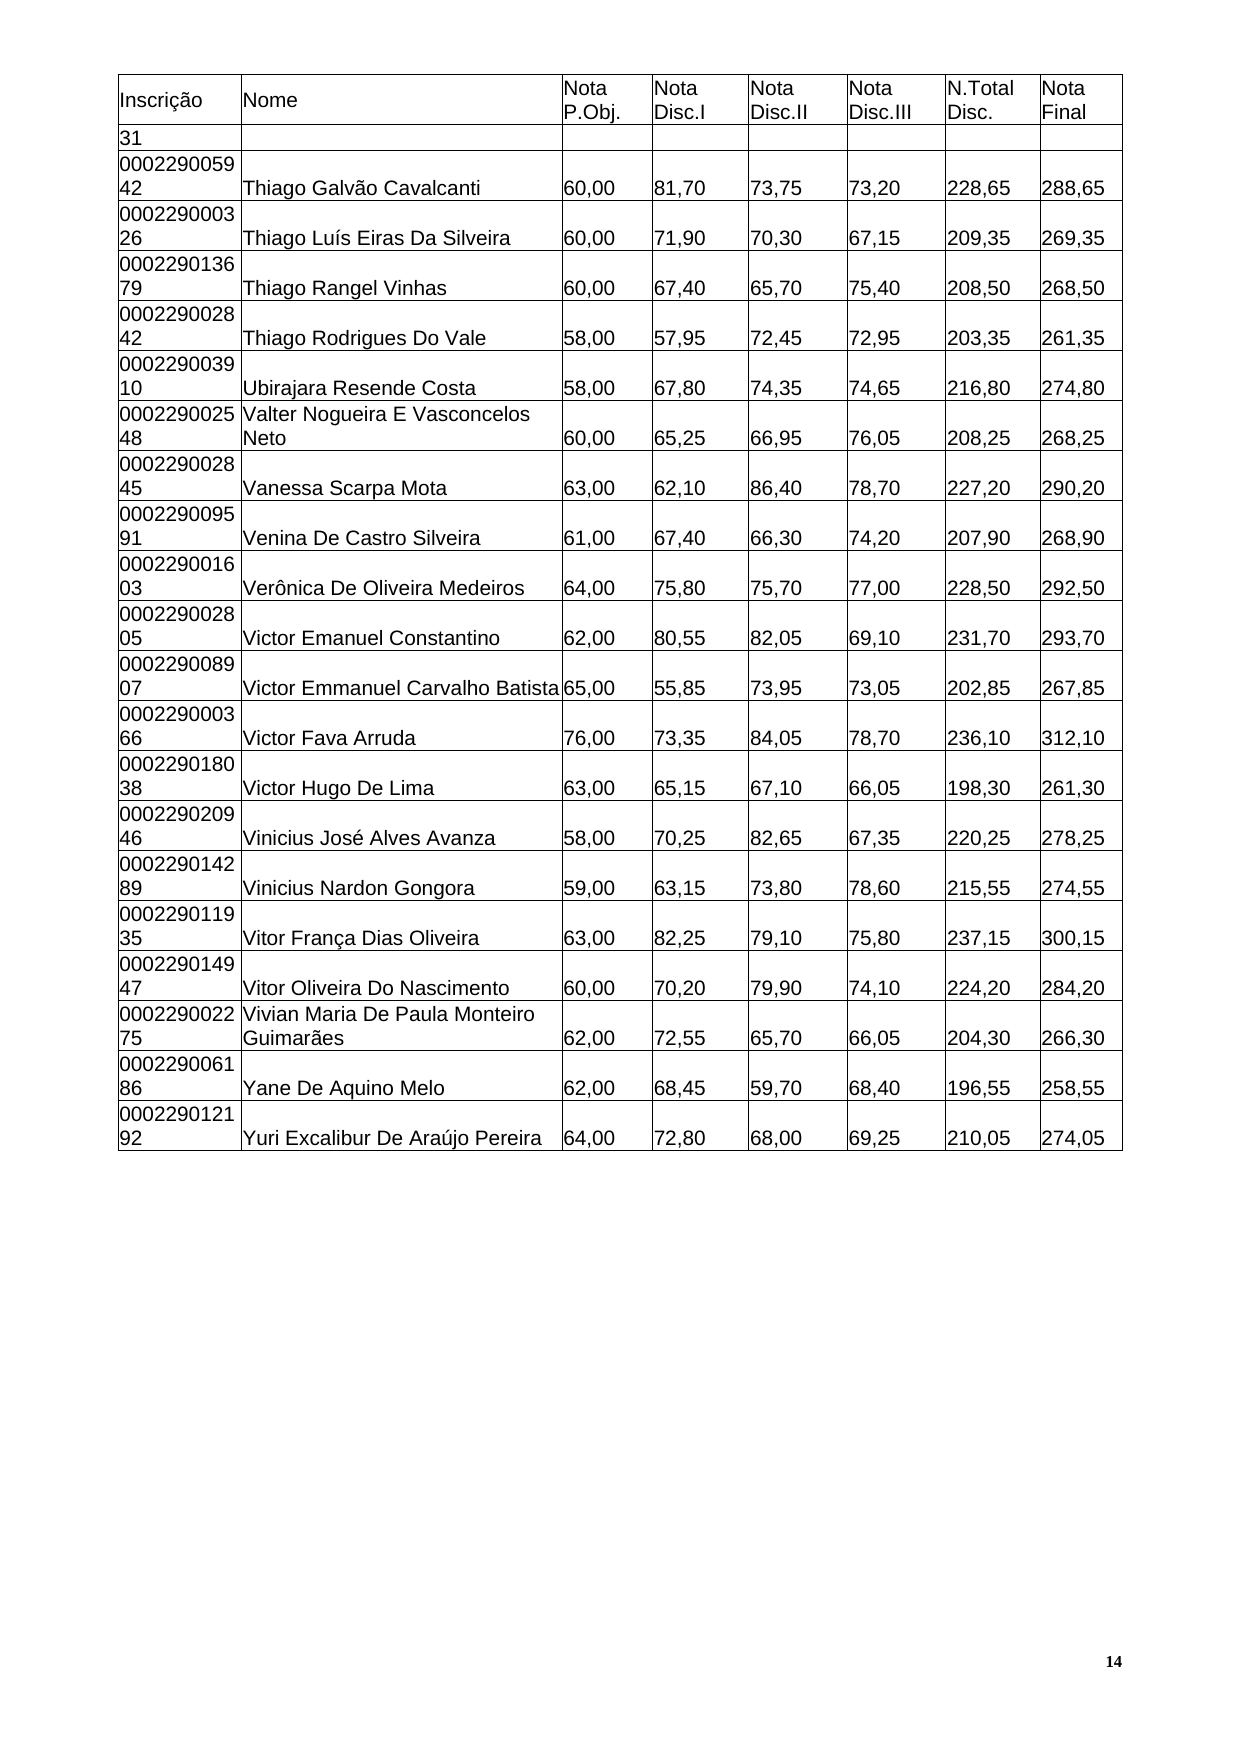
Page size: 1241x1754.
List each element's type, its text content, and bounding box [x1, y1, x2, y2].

table_cell 72,80 [653, 1101, 748, 1150]
table_cell 290,20 [1041, 451, 1122, 500]
table_cell 000229002842 [119, 301, 241, 350]
table_cell 74,65 [848, 351, 945, 400]
table_cell 203,35 [946, 301, 1040, 350]
table_cell 76,00 [563, 701, 652, 750]
table_cell 215,55 [946, 851, 1040, 900]
table_cell 000229002805 [119, 601, 241, 650]
table_cell 59,00 [563, 851, 652, 900]
table_cell 76,05 [848, 401, 945, 450]
table_cell 70,20 [653, 951, 748, 1000]
table_cell 292,50 [1041, 551, 1122, 600]
table_cell 204,30 [946, 1001, 1040, 1050]
table_cell 58,00 [563, 801, 652, 850]
table_cell 59,70 [749, 1051, 847, 1100]
table_cell 63,00 [563, 451, 652, 500]
table_cell Yane De Aquino Melo [242, 1051, 562, 1100]
table_cell 61,00 [563, 501, 652, 550]
table_cell 80,55 [653, 601, 748, 650]
table_cell 208,50 [946, 251, 1040, 300]
table_cell 227,20 [946, 451, 1040, 500]
table_cell Ubirajara Resende Costa [242, 351, 562, 400]
table_cell 64,00 [563, 551, 652, 600]
table_cell Vitor França Dias Oliveira [242, 901, 562, 950]
table_cell 67,10 [749, 751, 847, 800]
table_cell 274,05 [1041, 1101, 1122, 1150]
table_header Inscrição [119, 75, 241, 124]
table_cell 000229003910 [119, 351, 241, 400]
table_cell 60,00 [563, 151, 652, 200]
table_cell 75,80 [653, 551, 748, 600]
table_cell 237,15 [946, 901, 1040, 950]
table_header Nota Final [1041, 75, 1122, 124]
table_cell 74,35 [749, 351, 847, 400]
table_cell 69,10 [848, 601, 945, 650]
table_cell 000229008907 [119, 651, 241, 700]
table_cell 228,65 [946, 151, 1040, 200]
table_cell 000229000366 [119, 701, 241, 750]
table_cell 73,95 [749, 651, 847, 700]
table_cell 82,65 [749, 801, 847, 850]
table_cell 196,55 [946, 1051, 1040, 1100]
table_cell Yuri Excalibur De Araújo Pereira [242, 1101, 562, 1150]
table_cell 65,70 [749, 251, 847, 300]
table_cell 268,50 [1041, 251, 1122, 300]
table_cell 66,30 [749, 501, 847, 550]
table_cell Vinicius José Alves Avanza [242, 801, 562, 850]
table_cell 60,00 [563, 251, 652, 300]
table_cell 278,25 [1041, 801, 1122, 850]
table_cell [653, 125, 748, 150]
table_cell 79,10 [749, 901, 847, 950]
table_cell 000229012192 [119, 1101, 241, 1150]
table_cell 67,15 [848, 201, 945, 250]
table_cell 70,30 [749, 201, 847, 250]
table_cell 67,40 [653, 501, 748, 550]
table_cell 63,00 [563, 901, 652, 950]
table_cell 209,35 [946, 201, 1040, 250]
table_cell 208,25 [946, 401, 1040, 450]
table_cell 63,15 [653, 851, 748, 900]
table_cell 258,55 [1041, 1051, 1122, 1100]
table_header Nota Disc.I [653, 75, 748, 124]
table_cell 269,35 [1041, 201, 1122, 250]
table_cell 67,80 [653, 351, 748, 400]
table_cell [1041, 125, 1122, 150]
table_cell 66,05 [848, 1001, 945, 1050]
table_cell 236,10 [946, 701, 1040, 750]
table_cell 261,35 [1041, 301, 1122, 350]
table_cell 55,85 [653, 651, 748, 700]
table_cell 74,10 [848, 951, 945, 1000]
table_cell 84,05 [749, 701, 847, 750]
table_cell 000229014289 [119, 851, 241, 900]
table_cell [848, 125, 945, 150]
table_header Nome [242, 75, 562, 124]
table_cell Vitor Oliveira Do Nascimento [242, 951, 562, 1000]
table_cell 86,40 [749, 451, 847, 500]
table_cell 78,70 [848, 451, 945, 500]
table_cell 81,70 [653, 151, 748, 200]
table_cell 210,05 [946, 1101, 1040, 1150]
table_cell 65,15 [653, 751, 748, 800]
table_cell 267,85 [1041, 651, 1122, 700]
table_cell 66,95 [749, 401, 847, 450]
table_cell Valter Nogueira E Vasconcelos Neto [242, 401, 562, 450]
table_cell 000229020946 [119, 801, 241, 850]
table_cell 60,00 [563, 201, 652, 250]
table_cell 75,80 [848, 901, 945, 950]
table_cell 73,80 [749, 851, 847, 900]
table_cell [946, 125, 1040, 150]
table_cell [242, 125, 562, 150]
table_cell 73,05 [848, 651, 945, 700]
table_cell Vivian Maria De Paula Monteiro Guimarães [242, 1001, 562, 1050]
table_cell 000229011935 [119, 901, 241, 950]
table_cell 65,70 [749, 1001, 847, 1050]
table_cell 000229002548 [119, 401, 241, 450]
table_cell 000229005942 [119, 151, 241, 200]
table_cell Vinicius Nardon Gongora [242, 851, 562, 900]
table_cell 72,95 [848, 301, 945, 350]
table_cell 71,90 [653, 201, 748, 250]
table_cell 000229018038 [119, 751, 241, 800]
table_cell 73,35 [653, 701, 748, 750]
table_cell 274,55 [1041, 851, 1122, 900]
table_cell Victor Emmanuel Carvalho Batista [242, 651, 562, 700]
table_header N.Total Disc. [946, 75, 1040, 124]
table_header Nota Disc.II [749, 75, 847, 124]
table_cell Thiago Rangel Vinhas [242, 251, 562, 300]
table_cell [749, 125, 847, 150]
table_cell 82,05 [749, 601, 847, 650]
table_header Nota P.Obj. [563, 75, 652, 124]
table_cell 68,45 [653, 1051, 748, 1100]
table_cell 000229000326 [119, 201, 241, 250]
table_cell 68,00 [749, 1101, 847, 1150]
table_cell Victor Emanuel Constantino [242, 601, 562, 650]
table_cell Verônica De Oliveira Medeiros [242, 551, 562, 600]
table_cell 000229013679 [119, 251, 241, 300]
table_cell 202,85 [946, 651, 1040, 700]
table_cell 67,40 [653, 251, 748, 300]
table_cell 288,65 [1041, 151, 1122, 200]
table_cell 207,90 [946, 501, 1040, 550]
table_cell 66,05 [848, 751, 945, 800]
table_cell 73,75 [749, 151, 847, 200]
table_cell 74,20 [848, 501, 945, 550]
table_cell [563, 125, 652, 150]
table_cell 69,25 [848, 1101, 945, 1150]
table_cell 268,25 [1041, 401, 1122, 450]
table_cell 31 [119, 125, 241, 150]
table_cell 62,00 [563, 601, 652, 650]
table_cell Vanessa Scarpa Mota [242, 451, 562, 500]
table_cell Thiago Rodrigues Do Vale [242, 301, 562, 350]
table_cell 62,00 [563, 1051, 652, 1100]
table_cell 63,00 [563, 751, 652, 800]
table_cell 82,25 [653, 901, 748, 950]
table_cell 78,70 [848, 701, 945, 750]
table_cell 000229009591 [119, 501, 241, 550]
table_cell Thiago Galvão Cavalcanti [242, 151, 562, 200]
table_cell 312,10 [1041, 701, 1122, 750]
table_cell Thiago Luís Eiras Da Silveira [242, 201, 562, 250]
table_cell 67,35 [848, 801, 945, 850]
table_cell 70,25 [653, 801, 748, 850]
table_cell 000229014947 [119, 951, 241, 1000]
table_cell 73,20 [848, 151, 945, 200]
table_cell 68,40 [848, 1051, 945, 1100]
table_cell 79,90 [749, 951, 847, 1000]
table_cell 266,30 [1041, 1001, 1122, 1050]
table_cell 62,10 [653, 451, 748, 500]
table_cell 62,00 [563, 1001, 652, 1050]
table_cell 64,00 [563, 1101, 652, 1150]
table_cell 58,00 [563, 351, 652, 400]
table_cell 78,60 [848, 851, 945, 900]
table_cell 000229006186 [119, 1051, 241, 1100]
table_cell 58,00 [563, 301, 652, 350]
table_cell 300,15 [1041, 901, 1122, 950]
table_cell Victor Fava Arruda [242, 701, 562, 750]
table_cell 60,00 [563, 401, 652, 450]
table_cell 293,70 [1041, 601, 1122, 650]
table_cell 65,25 [653, 401, 748, 450]
table_cell 198,30 [946, 751, 1040, 800]
table_cell 75,40 [848, 251, 945, 300]
table_cell 000229002845 [119, 451, 241, 500]
table_cell 57,95 [653, 301, 748, 350]
table_cell 274,80 [1041, 351, 1122, 400]
table_cell 77,00 [848, 551, 945, 600]
table_cell 000229001603 [119, 551, 241, 600]
table_header Nota Disc.III [848, 75, 945, 124]
table_cell 268,90 [1041, 501, 1122, 550]
table_cell 60,00 [563, 951, 652, 1000]
table_cell 72,55 [653, 1001, 748, 1050]
table_cell 220,25 [946, 801, 1040, 850]
table_cell 228,50 [946, 551, 1040, 600]
table_cell 261,30 [1041, 751, 1122, 800]
table_cell 224,20 [946, 951, 1040, 1000]
table_cell 65,00 [563, 651, 652, 700]
table_cell 231,70 [946, 601, 1040, 650]
table_cell 000229002275 [119, 1001, 241, 1050]
table_cell Venina De Castro Silveira [242, 501, 562, 550]
table_cell 72,45 [749, 301, 847, 350]
table_cell 75,70 [749, 551, 847, 600]
table_cell 284,20 [1041, 951, 1122, 1000]
table_cell Victor Hugo De Lima [242, 751, 562, 800]
table_cell 216,80 [946, 351, 1040, 400]
